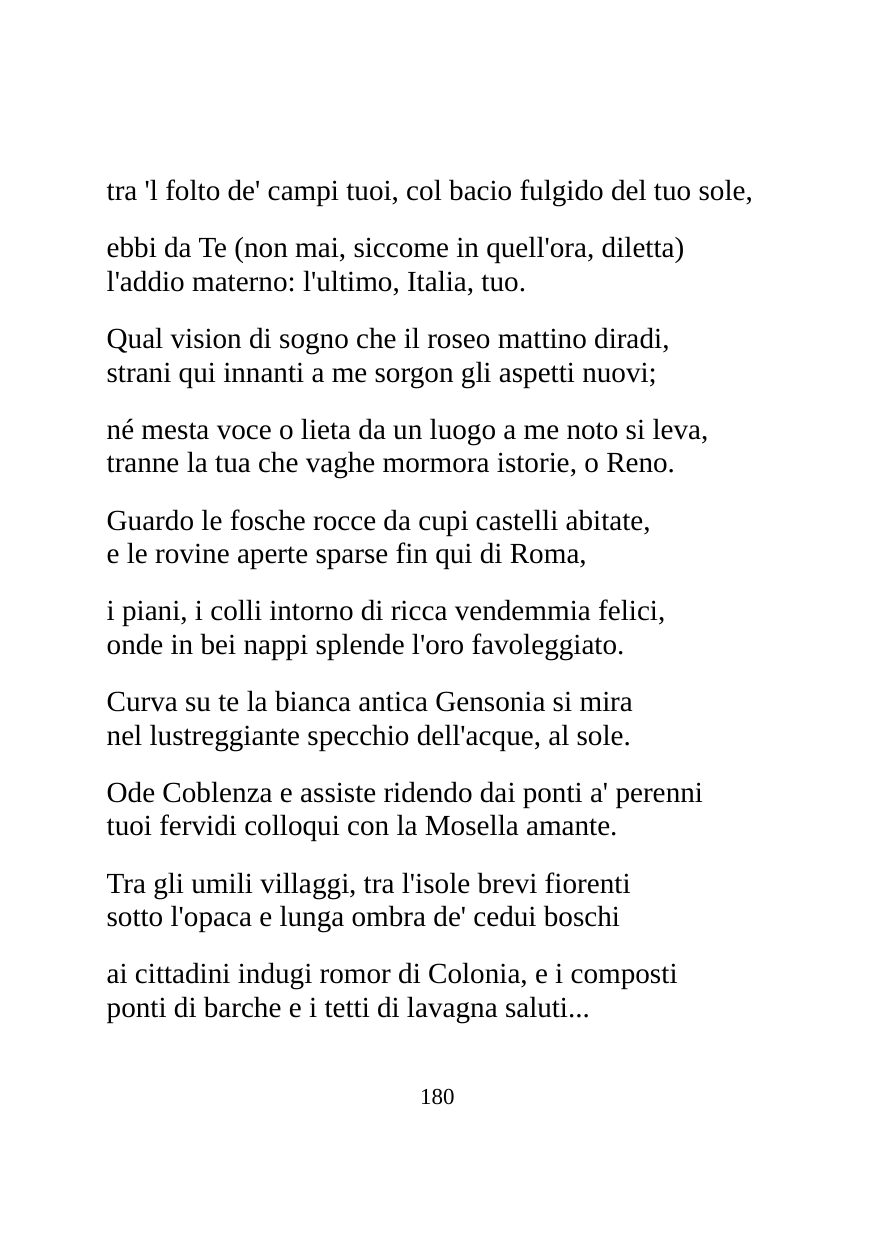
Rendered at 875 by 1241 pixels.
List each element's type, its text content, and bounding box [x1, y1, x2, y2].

text sotto l'opaca e lunga ombra de' cedui boschi [106, 899, 768, 933]
text Curva su te la bianca antica Gensonia si mira [106, 684, 768, 718]
text tra 'l folto de' campi tuoi, col bacio fulgido del tuo sole, [106, 173, 768, 207]
text tuoi fervidi colloqui con la Mosella amante. [106, 808, 768, 842]
text Ode Coblenza e assiste ridendo dai ponti a' perenni [106, 775, 768, 808]
text ai cittadini indugi romor di Colonia, e i composti [106, 956, 768, 990]
text tranne la tua che vaghe mormora istorie, o Reno. [106, 446, 768, 479]
text ebbi da Te (non mai, siccome in quell'ora, diletta) [106, 231, 768, 264]
text ponti di barche e i tetti di lavagna saluti... [106, 990, 768, 1023]
text Guardo le fosche rocce da cupi castelli abitate, [106, 503, 768, 536]
text Qual vision di sogno che il roseo mattino diradi, [106, 321, 768, 355]
text i piani, i colli intorno di ricca vendemmia felici, [106, 593, 768, 627]
text l'addio materno: l'ultimo, Italia, tuo. [106, 264, 768, 298]
text Tra gli umili villaggi, tra l'isole brevi fiorenti [106, 866, 768, 899]
text nel lustreggiante specchio dell'acque, al sole. [106, 718, 768, 751]
text onde in bei nappi splende l'oro favoleggiato. [106, 627, 768, 661]
text e le rovine aperte sparse fin qui di Roma, [106, 536, 768, 570]
text strani qui innanti a me sorgon gli aspetti nuovi; [106, 355, 768, 388]
text né mesta voce o lieta da un luogo a me noto si leva, [106, 412, 768, 446]
